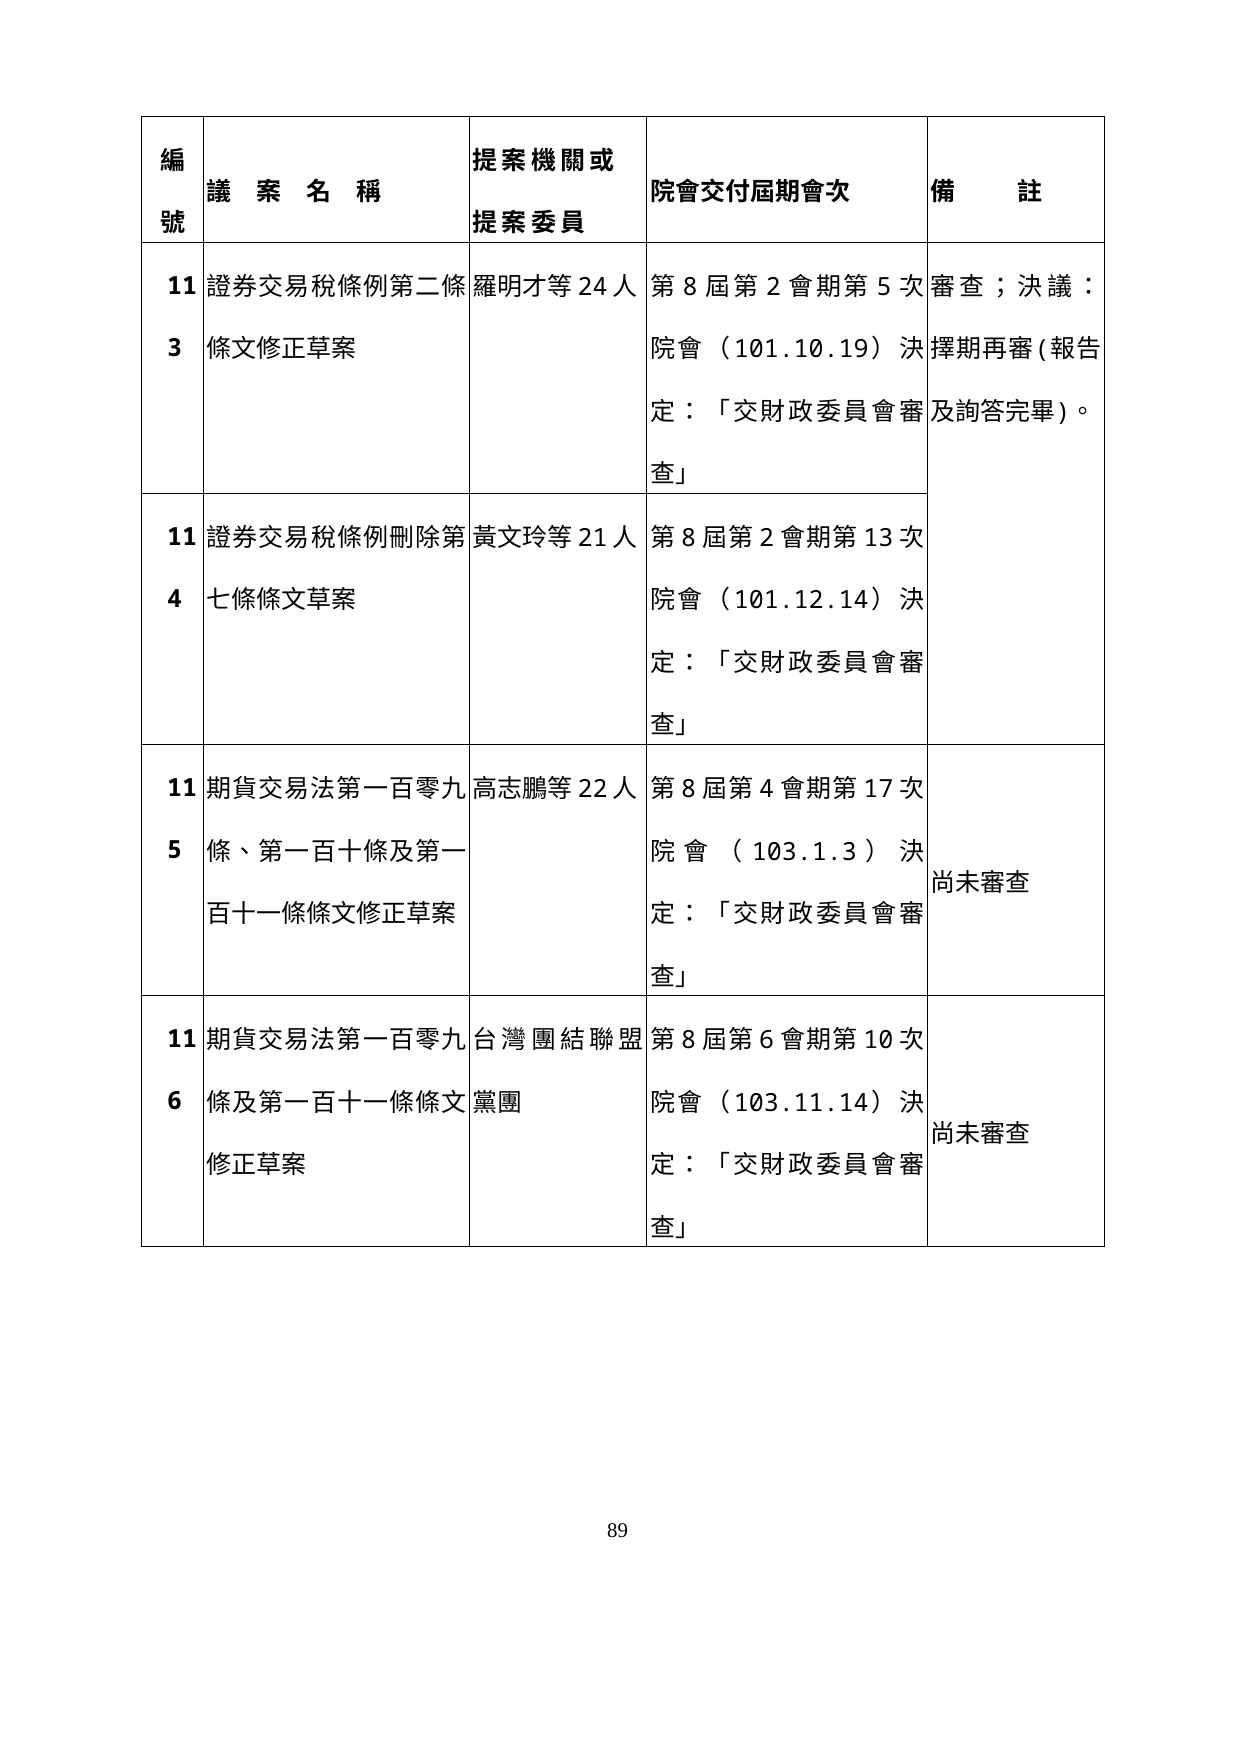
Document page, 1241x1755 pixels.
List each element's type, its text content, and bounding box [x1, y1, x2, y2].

table_cell [142, 745, 203, 995]
table_cell 高志鵬等22人 [470, 745, 646, 995]
table_cell 期貨交易法第一百零九條及第一百十一條條文修正草案 [204, 996, 469, 1246]
table_cell 第8屆第2會期第13次院會（101.12.14）決定：「交財政委員會審查」 [647, 494, 927, 744]
table_cell 第8屆第4會期第17次院會（103.1.3）決定：「交財政委員會審查」 [647, 745, 927, 995]
table_cell 第8屆第2會期第5次院會（101.10.19）決定：「交財政委員會審查」 [647, 243, 927, 493]
table_cell 黃文玲等21人 [470, 494, 646, 744]
table_cell 第8屆第6會期第10次院會（103.11.14）決定：「交財政委員會審查」 [647, 996, 927, 1246]
table_cell 羅明才等24人 [470, 243, 646, 493]
table_cell [142, 996, 203, 1246]
table_header 議 案 名 稱 [204, 117, 469, 242]
table_cell 尚未審查 [928, 745, 1104, 995]
table_cell 尚未審查 [928, 996, 1104, 1246]
table_cell 證券交易稅條例第二條條文修正草案 [204, 243, 469, 493]
table_cell [142, 243, 203, 493]
table_header 編 號 [142, 117, 203, 242]
table_cell 期貨交易法第一百零九條、第一百十條及第一百十一條條文修正草案 [204, 745, 469, 995]
table_header 院會交付屆期會次 [647, 117, 927, 242]
table_cell 審查；決議：擇期再審(報告及詢答完畢)。 [928, 243, 1104, 744]
table_cell 台灣團結聯盟黨團 [470, 996, 646, 1246]
table_header 提案機關或 提案委員 [470, 117, 646, 242]
table_cell 證券交易稅條例刪除第七條條文草案 [204, 494, 469, 744]
table_header 備 註 [928, 117, 1104, 242]
table_cell [142, 494, 203, 744]
